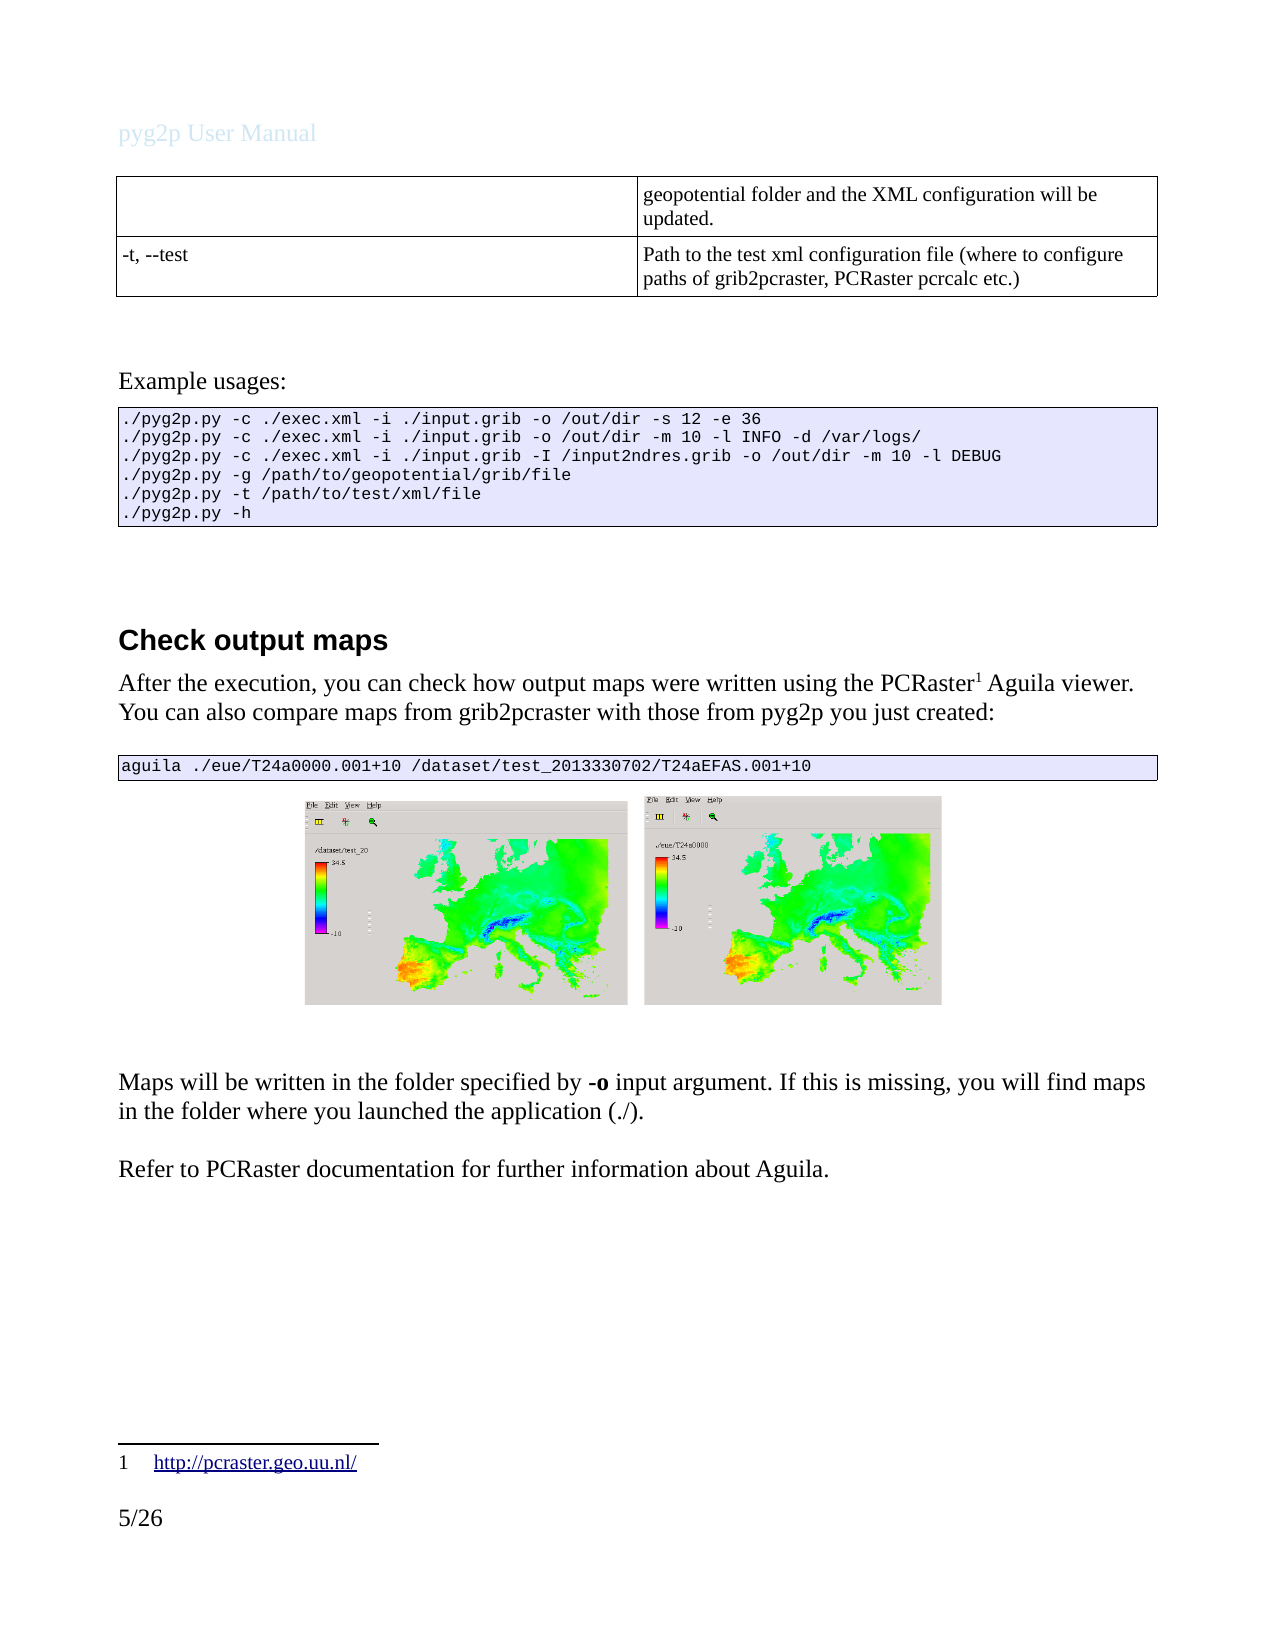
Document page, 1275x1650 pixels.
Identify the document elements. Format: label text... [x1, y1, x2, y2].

text You can also compare maps from grib2pcraster with those from pyg2p you just created: [118, 697, 1157, 726]
picture [304, 801, 628, 1005]
text After the execution, you can check how output maps were written using the PCRaster Aguila viewer. [118, 668, 1157, 697]
table_cell [117, 177, 637, 236]
table_cell Path to the test xml configuration file (where to configure paths of grib2pcraster, PCRaster pcrcalc etc.) [638, 237, 1157, 296]
table_cell geopotential folder and the XML configuration will be updated. [638, 177, 1157, 236]
text ./pyg2p.py -c ./exec.xml -i ./input.grib -o /out/dir -m 10 -l INFO -d /var/logs/ [119, 426, 1157, 445]
text Example usages: [118, 366, 1157, 394]
text ./pyg2p.py -h [119, 501, 1157, 526]
picture [644, 796, 942, 1005]
table_cell -t, --test [117, 237, 637, 296]
text ./pyg2p.py -g /path/to/geopotential/grib/file ./pyg2p.py -t /path/to/test/xml/file [119, 464, 1157, 501]
subtitle Check output maps [118, 622, 1157, 656]
text ./pyg2p.py -c ./exec.xml -i ./input.grib -o /out/dir -s 12 -e 36 [119, 408, 1157, 426]
text ./pyg2p.py -c ./exec.xml -i ./input.grib -I /input2ndres.grib -o /out/dir -m 10 -l DEBUG [119, 445, 1157, 464]
text http://pcraster.geo.uu.nl/ [118, 1449, 1157, 1474]
text Maps will be written in the folder specified by -o input argument. If this is missing, you will find maps in the folder where you launched the application (./). [118, 1067, 1157, 1125]
text aguila ./eue/T24a0000.001+10 /dataset/test_2013330702/T24aEFAS.001+10 [119, 756, 1157, 780]
text Refer to PCRaster documentation for further information about Aguila. [118, 1154, 1157, 1182]
